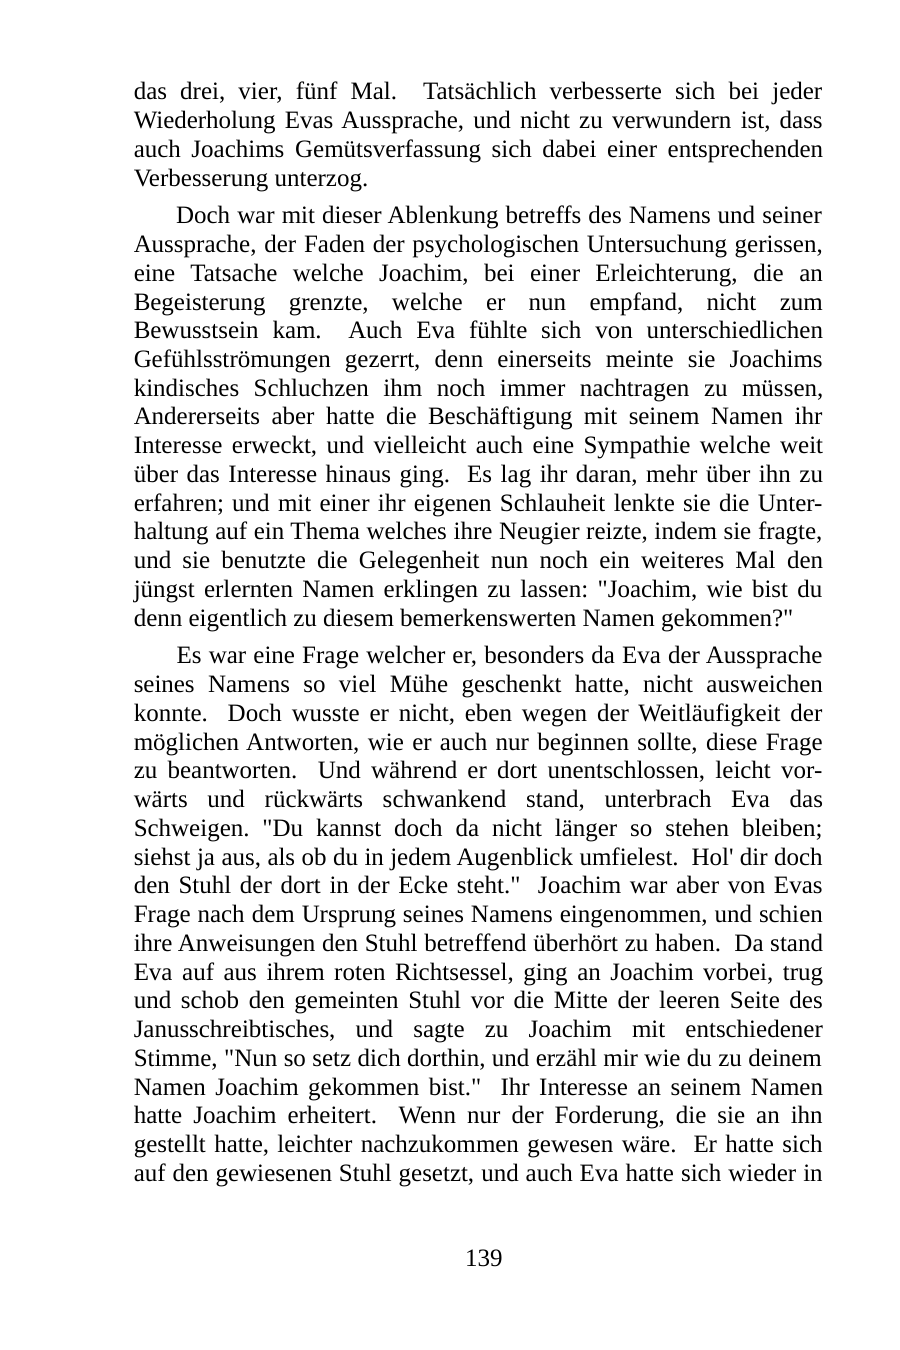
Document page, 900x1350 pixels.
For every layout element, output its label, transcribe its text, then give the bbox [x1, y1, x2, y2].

text Doch war mit dieser Ablenkung betreffs des Namens und seiner Aussprache, der Faden der psychologischen Untersuchung gerissen, eine Tatsache welche Joachim, bei einer Erleichterung, die an Begeisterung grenzte, welche er nun empfand, nicht zum Bewusstsein kam. Auch Eva fühlte sich von unterschiedlichen Gefühlsströmungen gezerrt, denn einerseits meinte sie Joachims kindisches Schluchzen ihm noch immer nachtragen zu müssen, Andererseits aber hatte die Beschäftigung mit seinem Namen ihr Interesse erweckt, und vielleicht auch eine Sympathie welche weit über das Interesse hinaus ging. Es lag ihr daran, mehr über ihn zu erfahren; und mit einer ihr eigenen Schlauheit lenkte sie die Unter-haltung auf ein Thema welches ihre Neugier reizte, indem sie fragte, und sie benutzte die Gelegenheit nun noch ein weiteres Mal den jüngst erlernten Namen erklingen zu lassen: "Joachim, wie bist du denn eigentlich zu diesem bemerkenswerten Namen gekommen?" [133, 200, 823, 632]
text Es war eine Frage welcher er, besonders da Eva der Aussprache seines Namens so viel Mühe geschenkt hatte, nicht ausweichen konnte. Doch wusste er nicht, eben wegen der Weitläufigkeit der möglichen Antworten, wie er auch nur beginnen sollte, diese Frage zu beantworten. Und während er dort unentschlossen, leicht vor-wärts und rückwärts schwankend stand, unterbrach Eva das Schweigen. "Du kannst doch da nicht länger so stehen bleiben; siehst ja aus, als ob du in jedem Augenblick umfielest. Hol' dir doch den Stuhl der dort in der Ecke steht." Joachim war aber von Evas Frage nach dem Ursprung seines Namens eingenommen, und schien ihre Anweisungen den Stuhl betreffend überhört zu haben. Da stand Eva auf aus ihrem roten Richtsessel, ging an Joachim vorbei, trug und schob den gemeinten Stuhl vor die Mitte der leeren Seite des Janusschreibtisches, und sagte zu Joachim mit entschiedener Stimme, "Nun so setz dich dorthin, und erzähl mir wie du zu deinem Namen Joachim gekommen bist." Ihr Interesse an seinem Namen hatte Joachim erheitert. Wenn nur der Forderung, die sie an ihn gestellt hatte, leichter nachzukommen gewesen wäre. Er hatte sich auf den gewiesenen Stuhl gesetzt, und auch Eva hatte sich wieder in [133, 641, 823, 1187]
text das drei, vier, fünf Mal. Tatsächlich verbesserte sich bei jeder Wiederholung Evas Aussprache, und nicht zu verwundern ist, dass auch Joachims Gemütsverfassung sich dabei einer entsprechenden Verbesserung unterzog. [133, 76, 823, 191]
